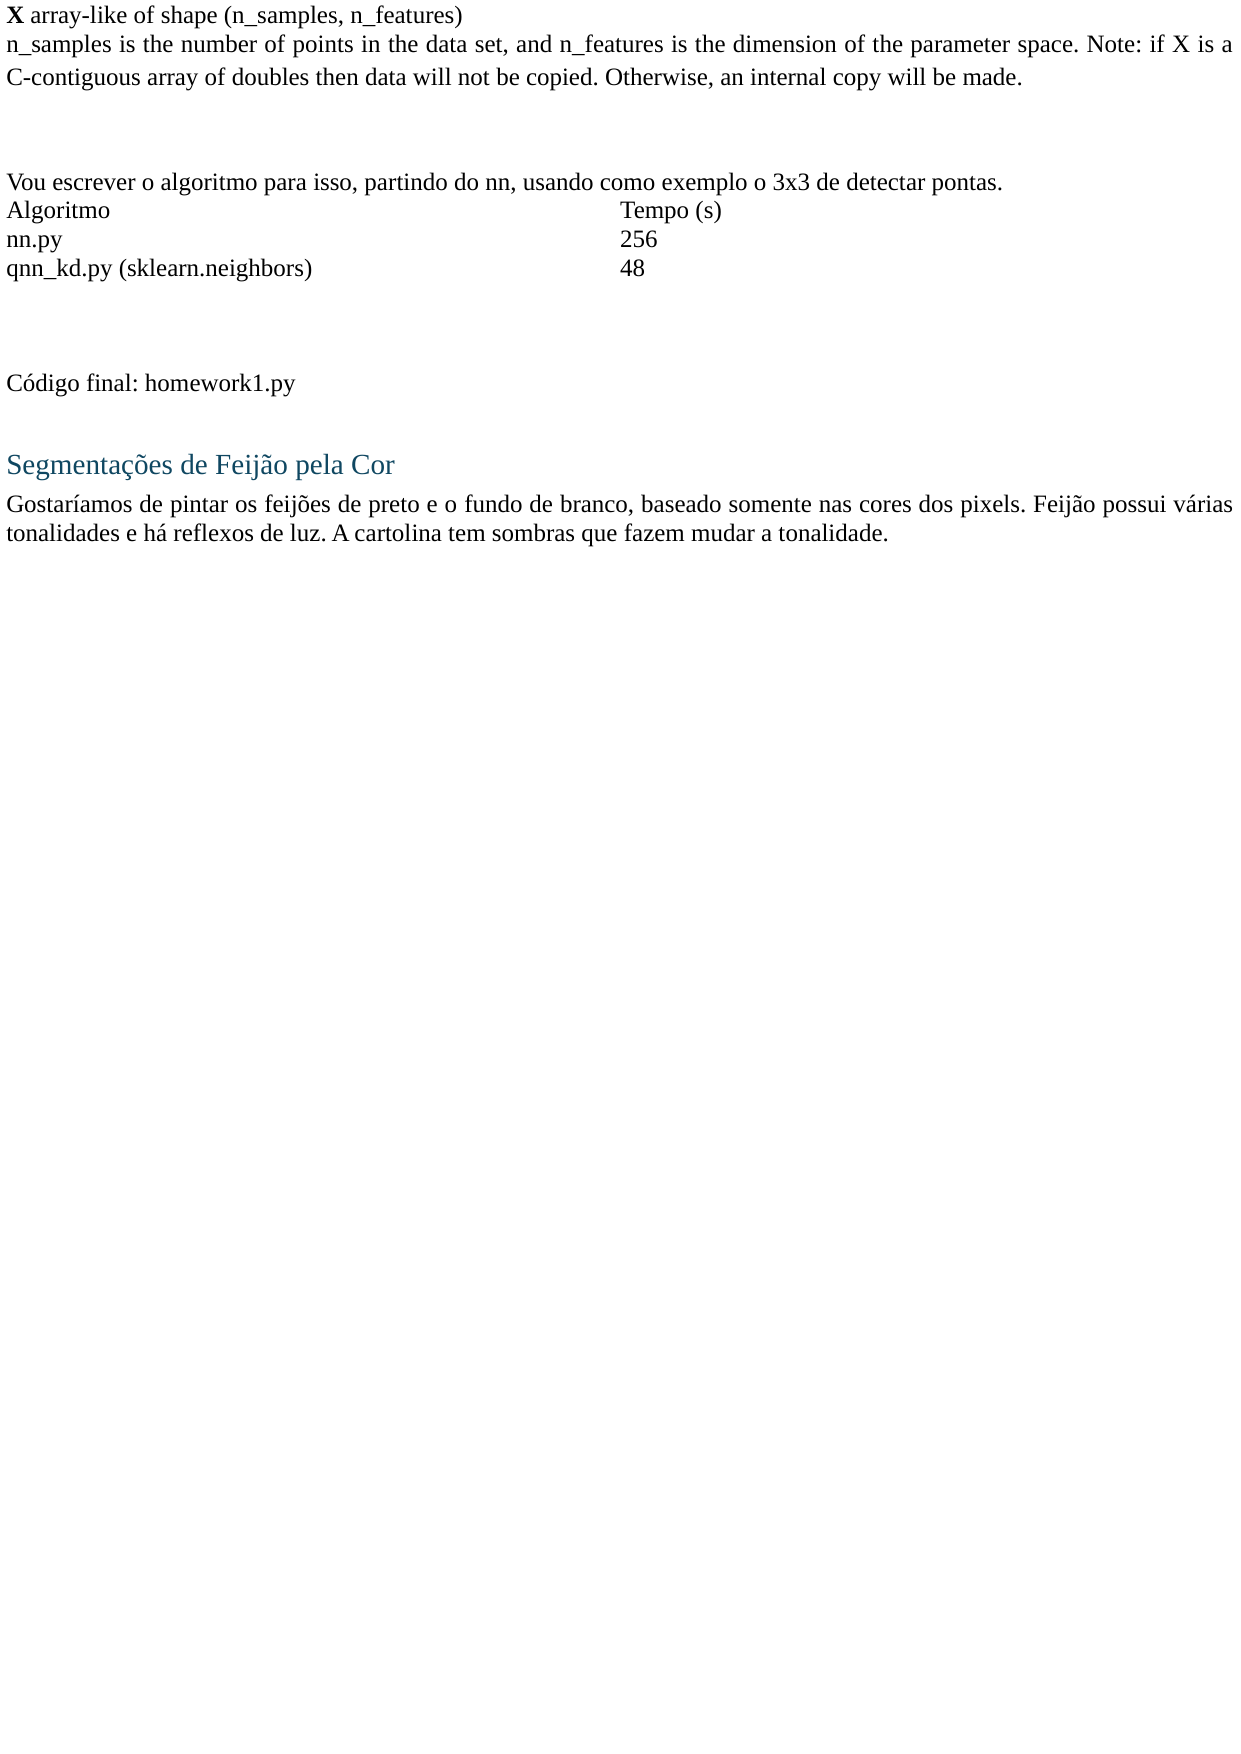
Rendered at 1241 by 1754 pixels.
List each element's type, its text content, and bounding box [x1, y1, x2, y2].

table_header Algoritmo [6, 196, 620, 224]
table_cell [620, 311, 1234, 339]
text Código final: homework1.py [6, 368, 1234, 397]
table_cell 256 [620, 224, 1234, 253]
text Gostaríamos de pintar os feijões de preto e o fundo de branco, baseado somente nas cores dos pixels. Feijão possui várias tonalidades e há reflexos de luz. A cartolina tem sombras que fazem mudar a tonalidade. [6, 489, 1234, 546]
subtitle X array-like of shape (n_samples, n_features) [6, 0, 1234, 29]
table_header Tempo (s) [620, 196, 1234, 224]
table_cell nn.py [6, 224, 620, 253]
subtitle Segmentações de Feijão pela Cor [6, 447, 1234, 481]
table_cell [6, 282, 620, 311]
table_cell [6, 311, 620, 339]
text Vou escrever o algoritmo para isso, partindo do nn, usando como exemplo o 3x3 de detectar pontas. [6, 167, 1234, 196]
table_cell [620, 282, 1234, 311]
text n_samples is the number of points in the data set, and n_features is the dimension of the parameter space. Note: if X is a C-contiguous array of doubles then data will not be copied. Otherwise, an internal copy will be made. [6, 29, 1234, 91]
table_cell qnn_kd.py (sklearn.neighbors) [6, 253, 620, 282]
table_cell 48 [620, 253, 1234, 282]
